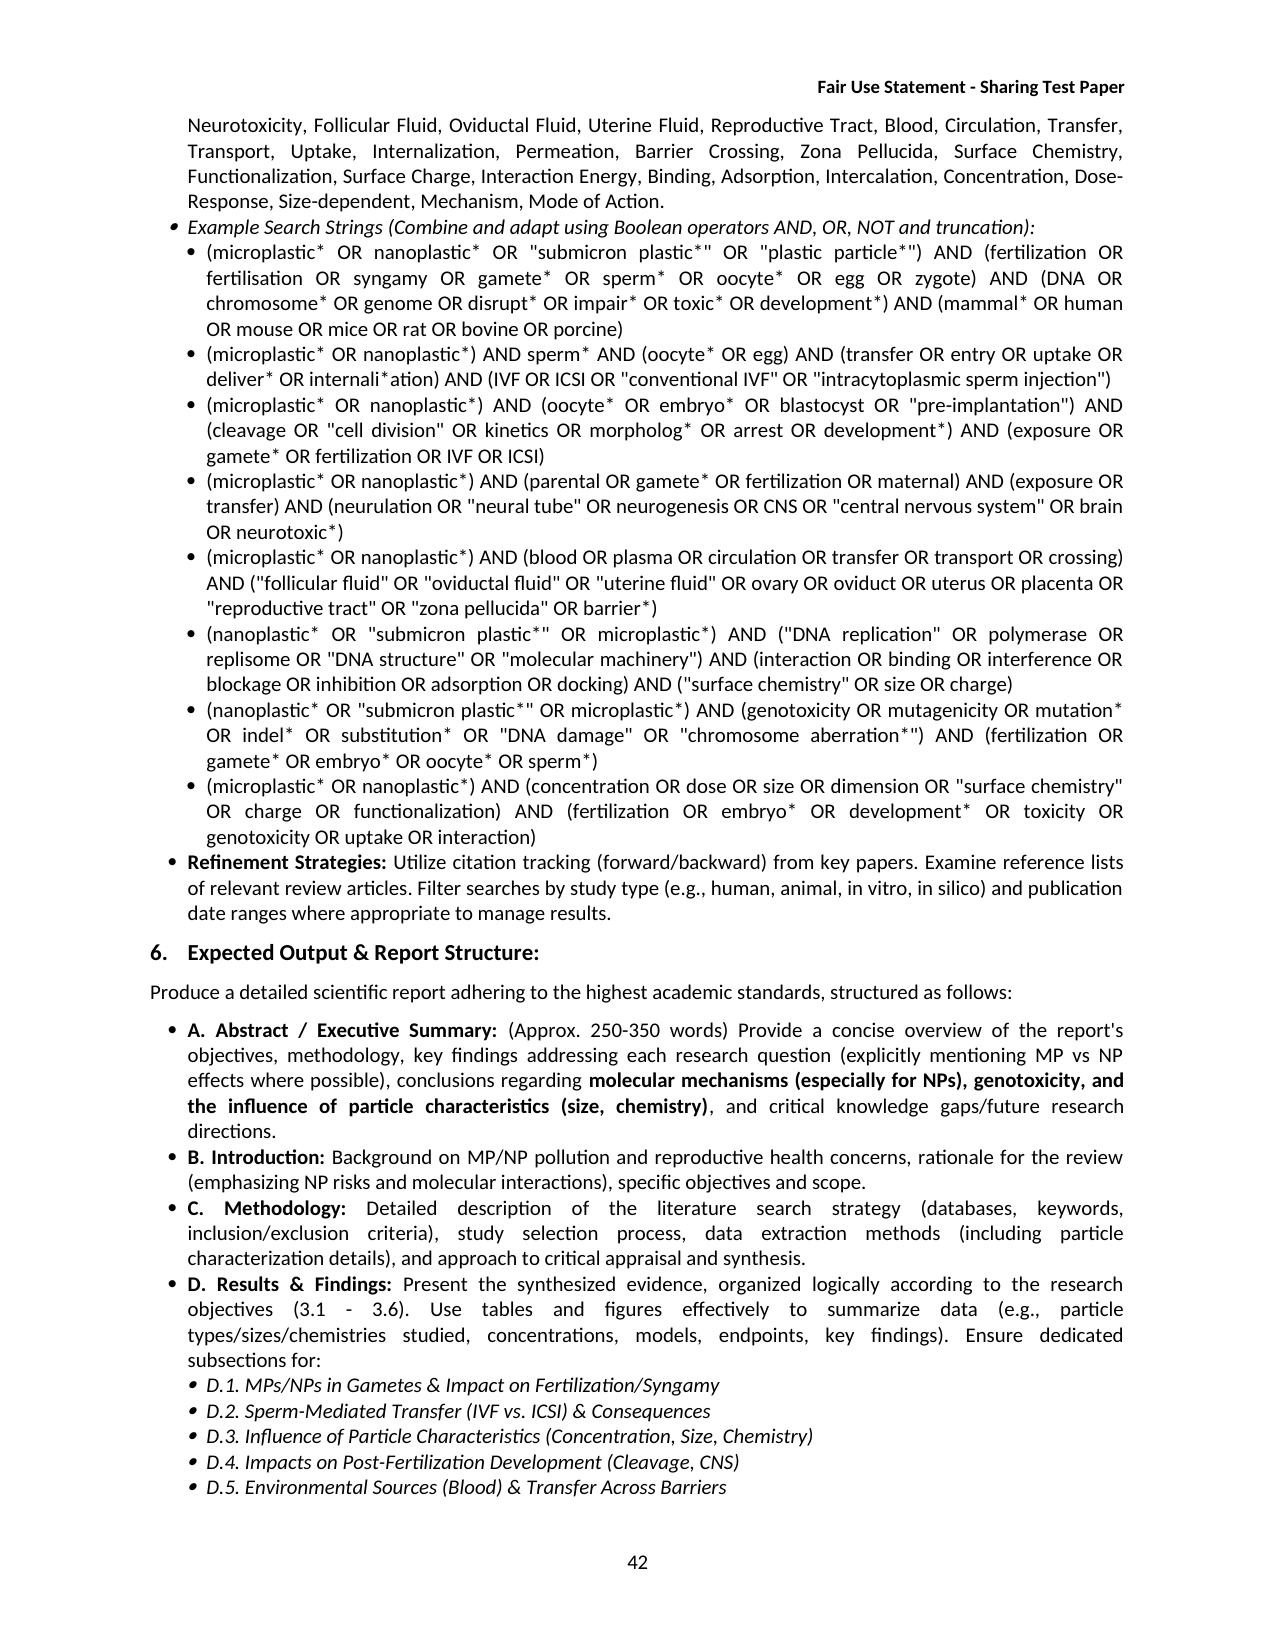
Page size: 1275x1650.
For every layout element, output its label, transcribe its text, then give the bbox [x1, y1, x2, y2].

list Example Search Strings (Combine and adapt using Boolean operators AND, OR, NOT and truncation): [169, 214, 1125, 239]
list D.4. Impacts on Post-Fertilization Development (Cleavage, CNS) [187, 1449, 1125, 1474]
list Neurotoxicity, Follicular Fluid, Oviductal Fluid, Uterine Fluid, Reproductive Tract, Blood, Circulation, Transfer, Transport, Uptake, Internalization, Permeation, Barrier Crossing, Zona Pellucida, Surface Chemistry, Functionalization, Surface Charge, Interaction Energy, Binding, Adsorption, Intercalation, Concentration, Dose-Response, Size-dependent, Mechanism, Mode of Action. [169, 112, 1125, 214]
list (nanoplastic* OR "submicron plastic*" OR microplastic*) AND (genotoxicity OR mutagenicity OR mutation* OR indel* OR substitution* OR "DNA damage" OR "chromosome aberration*") AND (fertilization OR gamete* OR embryo* OR oocyte* OR sperm*) [187, 697, 1125, 773]
list D.1. MPs/NPs in Gametes & Impact on Fertilization/Syngamy [187, 1373, 1125, 1398]
list (nanoplastic* OR "submicron plastic*" OR microplastic*) AND ("DNA replication" OR polymerase OR replisome OR "DNA structure" OR "molecular machinery") AND (interaction OR binding OR interference OR blockage OR inhibition OR adsorption OR docking) AND ("surface chemistry" OR size OR charge) [187, 621, 1125, 697]
list (microplastic* OR nanoplastic*) AND (oocyte* OR embryo* OR blastocyst OR "pre-implantation") AND (cleavage OR "cell division" OR kinetics OR morpholog* OR arrest OR development*) AND (exposure OR gamete* OR fertilization OR IVF OR ICSI) [187, 392, 1125, 468]
list (microplastic* OR nanoplastic*) AND sperm* AND (oocyte* OR egg) AND (transfer OR entry OR uptake OR deliver* OR internali*ation) AND (IVF OR ICSI OR "conventional IVF" OR "intracytoplasmic sperm injection") [187, 341, 1125, 392]
subtitle Expected Output & Report Structure: [150, 938, 1125, 966]
list (microplastic* OR nanoplastic*) AND (concentration OR dose OR size OR dimension OR "surface chemistry" OR charge OR functionalization) AND (fertilization OR embryo* OR development* OR toxicity OR genotoxicity OR uptake OR interaction) [187, 773, 1125, 849]
list D.3. Influence of Particle Characteristics (Concentration, Size, Chemistry) [187, 1423, 1125, 1449]
list C. Methodology: Detailed description of the literature search strategy (databases, keywords, inclusion/exclusion criteria), study selection process, data extraction methods (including particle characterization details), and approach to critical appraisal and synthesis. [169, 1195, 1125, 1271]
list B. Introduction: Background on MP/NP pollution and reproductive health concerns, rationale for the review (emphasizing NP risks and molecular interactions), specific objectives and scope. [169, 1144, 1125, 1195]
list (microplastic* OR nanoplastic*) AND (blood OR plasma OR circulation OR transfer OR transport OR crossing) AND ("follicular fluid" OR "oviductal fluid" OR "uterine fluid" OR ovary OR oviduct OR uterus OR placenta OR "reproductive tract" OR "zona pellucida" OR barrier*) [187, 544, 1125, 621]
list D. Results & Findings: Present the synthesized evidence, organized logically according to the research objectives (3.1 - 3.6). Use tables and figures effectively to summarize data (e.g., particle types/sizes/chemistries studied, concentrations, models, endpoints, key findings). Ensure dedicated subsections for: [169, 1271, 1125, 1373]
list (microplastic* OR nanoplastic*) AND (parental OR gamete* OR fertilization OR maternal) AND (exposure OR transfer) AND (neurulation OR "neural tube" OR neurogenesis OR CNS OR "central nervous system" OR brain OR neurotoxic*) [187, 468, 1125, 544]
list D.5. Environmental Sources (Blood) & Transfer Across Barriers [187, 1474, 1125, 1500]
list A. Abstract / Executive Summary: (Approx. 250-350 words) Provide a concise overview of the report's objectives, methodology, key findings addressing each research question (explicitly mentioning MP vs NP effects where possible), conclusions regarding molecular mechanisms (especially for NPs), genotoxicity, and the influence of particle characteristics (size, chemistry), and critical knowledge gaps/future research directions. [169, 1017, 1125, 1144]
list D.2. Sperm-Mediated Transfer (IVF vs. ICSI) & Consequences [187, 1398, 1125, 1423]
list Refinement Strategies: Utilize citation tracking (forward/backward) from key papers. Examine reference lists of relevant review articles. Filter searches by study type (e.g., human, animal, in vitro, in silico) and publication date ranges where appropriate to manage results. [169, 849, 1125, 926]
list (microplastic* OR nanoplastic* OR "submicron plastic*" OR "plastic particle*") AND (fertilization OR fertilisation OR syngamy OR gamete* OR sperm* OR oocyte* OR egg OR zygote) AND (DNA OR chromosome* OR genome OR disrupt* OR impair* OR toxic* OR development*) AND (mammal* OR human OR mouse OR mice OR rat OR bovine OR porcine) [187, 239, 1125, 341]
text Produce a detailed scientific report adhering to the highest academic standards, structured as follows: [150, 979, 1125, 1004]
